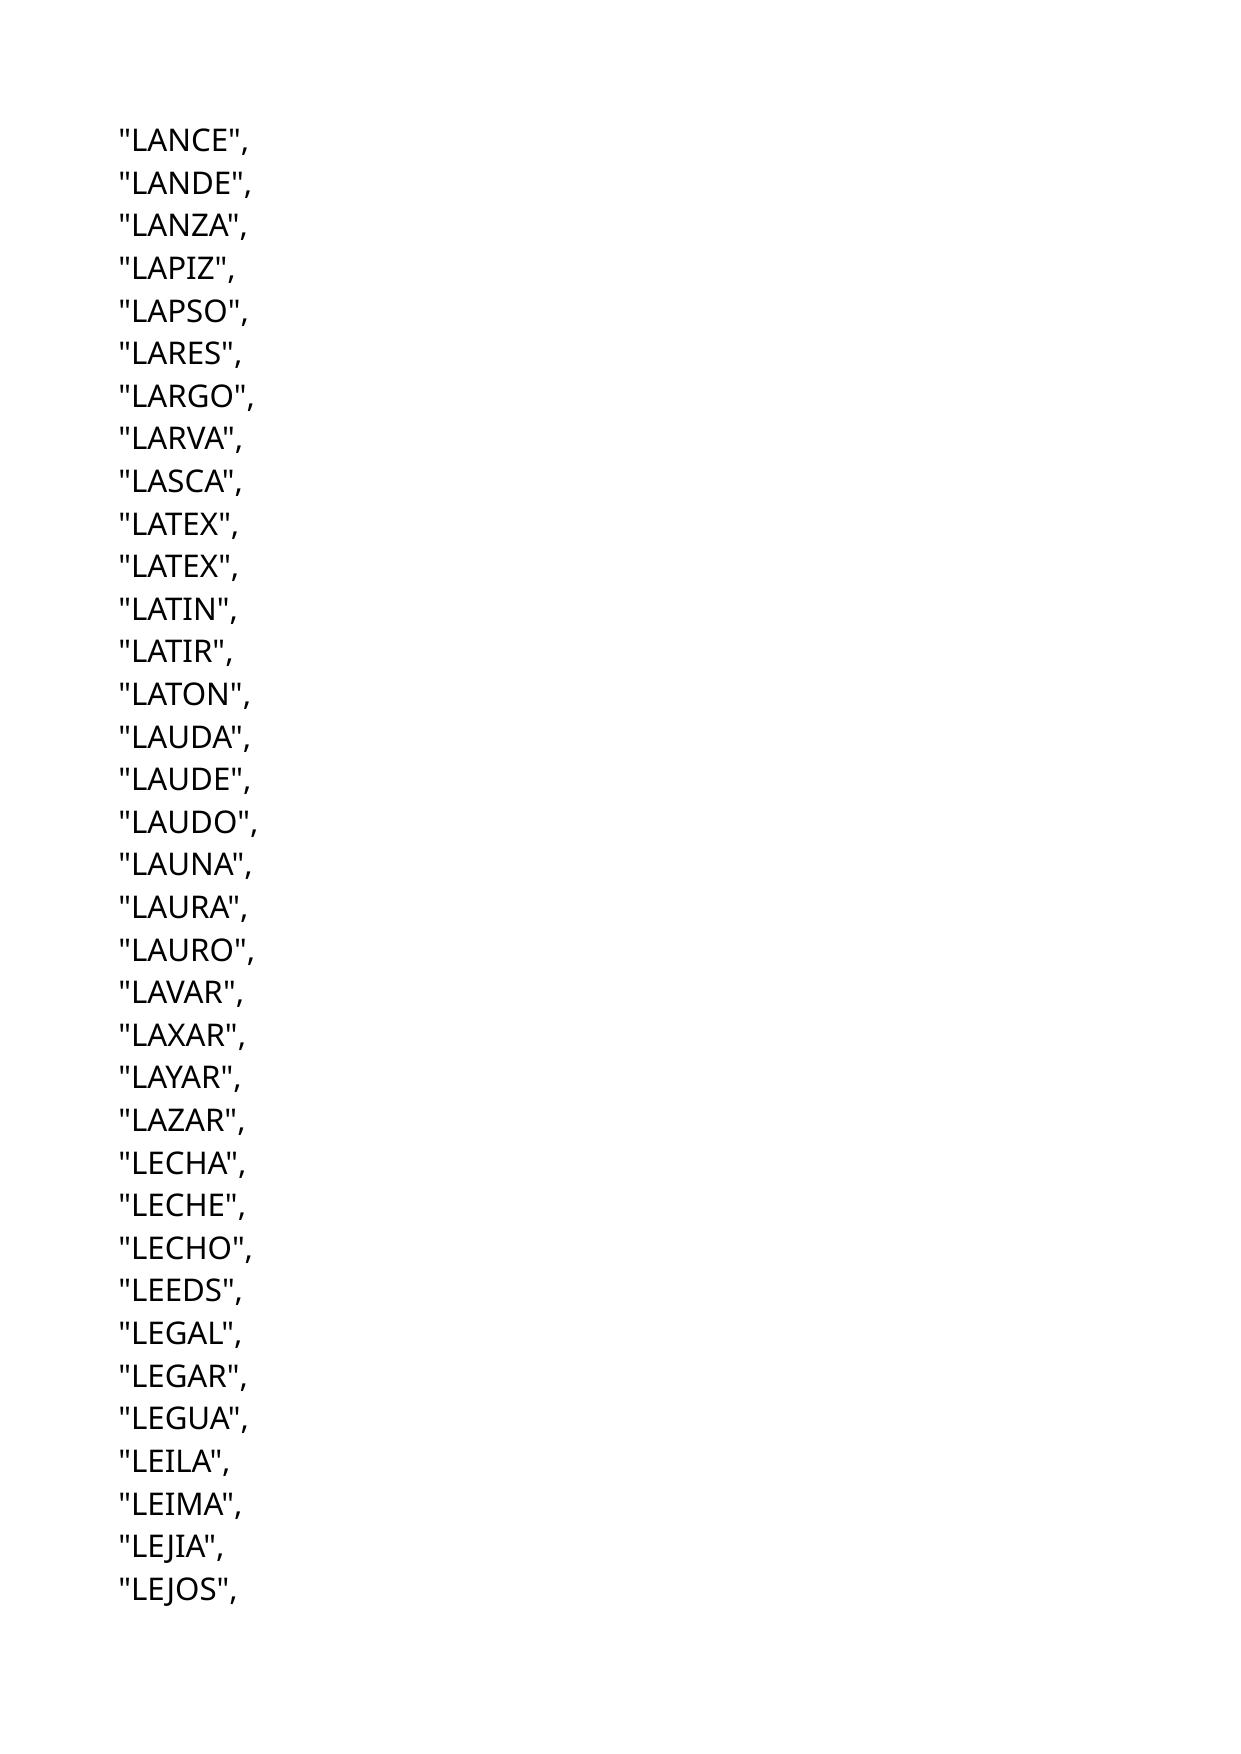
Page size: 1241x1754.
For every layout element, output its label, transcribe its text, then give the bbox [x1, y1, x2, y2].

text "LARVA", [118, 416, 1122, 459]
text "LATIN", [118, 587, 1122, 629]
text "LAURA", [118, 885, 1122, 928]
text "LEIMA", [118, 1481, 1122, 1524]
text "LECHE", [118, 1183, 1122, 1226]
text "LAYAR", [118, 1055, 1122, 1098]
text "LECHA", [118, 1141, 1122, 1183]
text "LECHO", [118, 1226, 1122, 1268]
text "LATIR", [118, 629, 1122, 672]
text "LAPSO", [118, 288, 1122, 331]
text "LAXAR", [118, 1013, 1122, 1055]
text "LASCA", [118, 459, 1122, 502]
text "LEGAR", [118, 1354, 1122, 1396]
text "LAUDO", [118, 800, 1122, 842]
text "LEJOS", [118, 1567, 1122, 1609]
text "LANCE", [118, 118, 1122, 161]
text "LEILA", [118, 1439, 1122, 1481]
text "LEEDS", [118, 1268, 1122, 1311]
text "LEGAL", [118, 1311, 1122, 1354]
text "LARGO", [118, 374, 1122, 416]
text "LAUDE", [118, 757, 1122, 800]
text "LANDE", [118, 161, 1122, 203]
text "LATON", [118, 672, 1122, 714]
text "LAUNA", [118, 842, 1122, 885]
text "LARES", [118, 331, 1122, 374]
text "LEGUA", [118, 1396, 1122, 1439]
text "LAVAR", [118, 970, 1122, 1013]
text "LEJIA", [118, 1524, 1122, 1567]
text "LAURO", [118, 928, 1122, 970]
text "LANZA", [118, 203, 1122, 246]
text "LAPIZ", [118, 246, 1122, 288]
text "LAUDA", [118, 714, 1122, 757]
text "LATEX", [118, 502, 1122, 544]
text "LATEX", [118, 544, 1122, 587]
text "LAZAR", [118, 1098, 1122, 1141]
